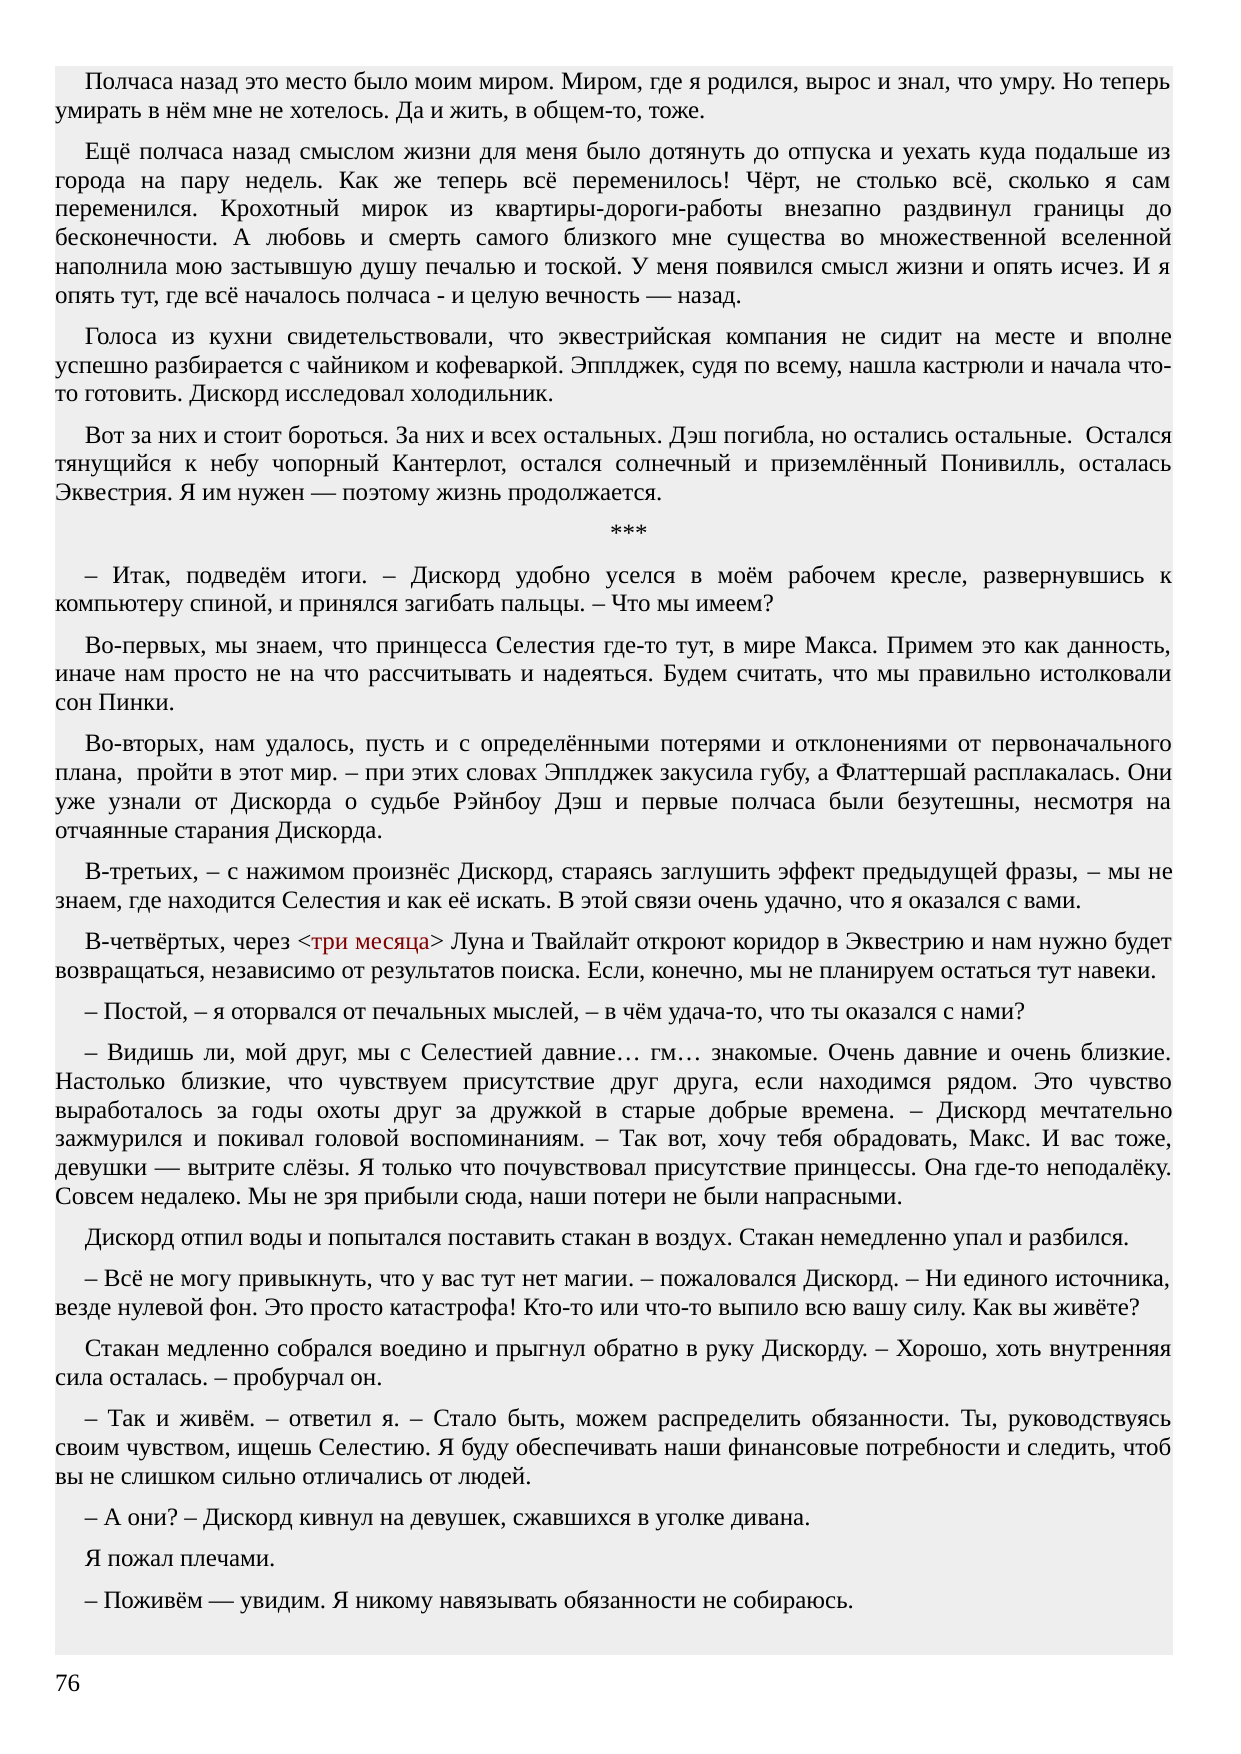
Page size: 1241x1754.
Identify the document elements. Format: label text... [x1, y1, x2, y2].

text – Видишь ли, мой друг, мы с Селестией давние… гм… знакомые. Очень давние и очень близкие. Настолько близкие, что чувствуем присутствие друг друга, если находимся рядом. Это чувство выработалось за годы охоты друг за дружкой в старые добрые времена. – Дискорд мечтательно зажмурился и покивал головой воспоминаниям. – Так вот, хочу тебя обрадовать, Макс. И вас тоже, девушки — вытрите слёзы. Я только что почувствовал присутствие принцессы. Она где-то неподалёку. Совсем недалеко. Мы не зря прибыли сюда, наши потери не были напрасными. [55, 1037, 1173, 1210]
text Голоса из кухни свидетельствовали, что эквестрийская компания не сидит на месте и вполне успешно разбирается с чайником и кофеваркой. Эпплджек, судя по всему, нашла кастрюли и начала что-то готовить. Дискорд исследовал холодильник. [55, 321, 1173, 407]
text В-четвёртых, через <три месяца> Луна и Твайлайт откроют коридор в Эквестрию и нам нужно будет возвращаться, независимо от результатов поиска. Если, конечно, мы не планируем остаться тут навеки. [55, 926, 1173, 983]
text В-третьих, – с нажимом произнёс Дискорд, стараясь заглушить эффект предыдущей фразы, – мы не знаем, где находится Селестия и как её искать. В этой связи очень удачно, что я оказался с вами. [55, 856, 1173, 913]
text *** [55, 518, 1173, 547]
text – Итак, подведём итоги. – Дискорд удобно уселся в моём рабочем кресле, развернувшись к компьютеру спиной, и принялся загибать пальцы. – Что мы имеем? [55, 560, 1173, 617]
text Вот за них и стоит бороться. За них и всех остальных. Дэш погибла, но остались остальные. Остался тянущийся к небу чопорный Кантерлот, остался солнечный и приземлённый Понивилль, осталась Эквестрия. Я им нужен — поэтому жизнь продолжается. [55, 420, 1173, 506]
text Дискорд отпил воды и попытался поставить стакан в воздух. Стакан немедленно упал и разбился. [55, 1222, 1173, 1251]
text – Так и живём. – ответил я. – Стало быть, можем распределить обязанности. Ты, руководствуясь своим чувством, ищешь Селестию. Я буду обеспечивать наши финансовые потребности и следить, чтоб вы не слишком сильно отличались от людей. [55, 1403, 1173, 1490]
text – А они? – Дискорд кивнул на девушек, сжавшихся в уголке дивана. [55, 1502, 1173, 1531]
text Ещё полчаса назад смыслом жизни для меня было дотянуть до отпуска и уехать куда подальше из города на пару недель. Как же теперь всё переменилось! Чёрт, не столько всё, сколько я сам переменился. Крохотный мирок из квартиры-дороги-работы внезапно раздвинул границы до бесконечности. А любовь и смерть самого близкого мне существа во множественной вселенной наполнила мою застывшую душу печалью и тоской. У меня появился смысл жизни и опять исчез. И я опять тут, где всё началось полчаса - и целую вечность — назад. [55, 136, 1173, 308]
text – Поживём — увидим. Я никому навязывать обязанности не собираюсь. [55, 1585, 1173, 1613]
text Во-первых, мы знаем, что принцесса Селестия где-то тут, в мире Макса. Примем это как данность, иначе нам просто не на что рассчитывать и надеяться. Будем считать, что мы правильно истолковали сон Пинки. [55, 630, 1173, 716]
text Во-вторых, нам удалось, пусть и с определёнными потерями и отклонениями от первоначального плана, пройти в этот мир. – при этих словах Эпплджек закусила губу, а Флаттершай расплакалась. Они уже узнали от Дискорда о судьбе Рэйнбоу Дэш и первые полчаса были безутешны, несмотря на отчаянные старания Дискорда. [55, 728, 1173, 843]
text – Постой, – я оторвался от печальных мыслей, – в чём удача-то, что ты оказался с нами? [55, 996, 1173, 1025]
text Полчаса назад это место было моим миром. Миром, где я родился, вырос и знал, что умру. Но теперь умирать в нём мне не хотелось. Да и жить, в общем-то, тоже. [55, 66, 1173, 123]
text Стакан медленно собрался воедино и прыгнул обратно в руку Дискорду. – Хорошо, хоть внутренняя сила осталась. – пробурчал он. [55, 1333, 1173, 1391]
text Я пожал плечами. [55, 1543, 1173, 1572]
text – Всё не могу привыкнуть, что у вас тут нет магии. – пожаловался Дискорд. – Ни единого источника, везде нулевой фон. Это просто катастрофа! Кто-то или что-то выпило всю вашу силу. Как вы живёте? [55, 1263, 1173, 1321]
